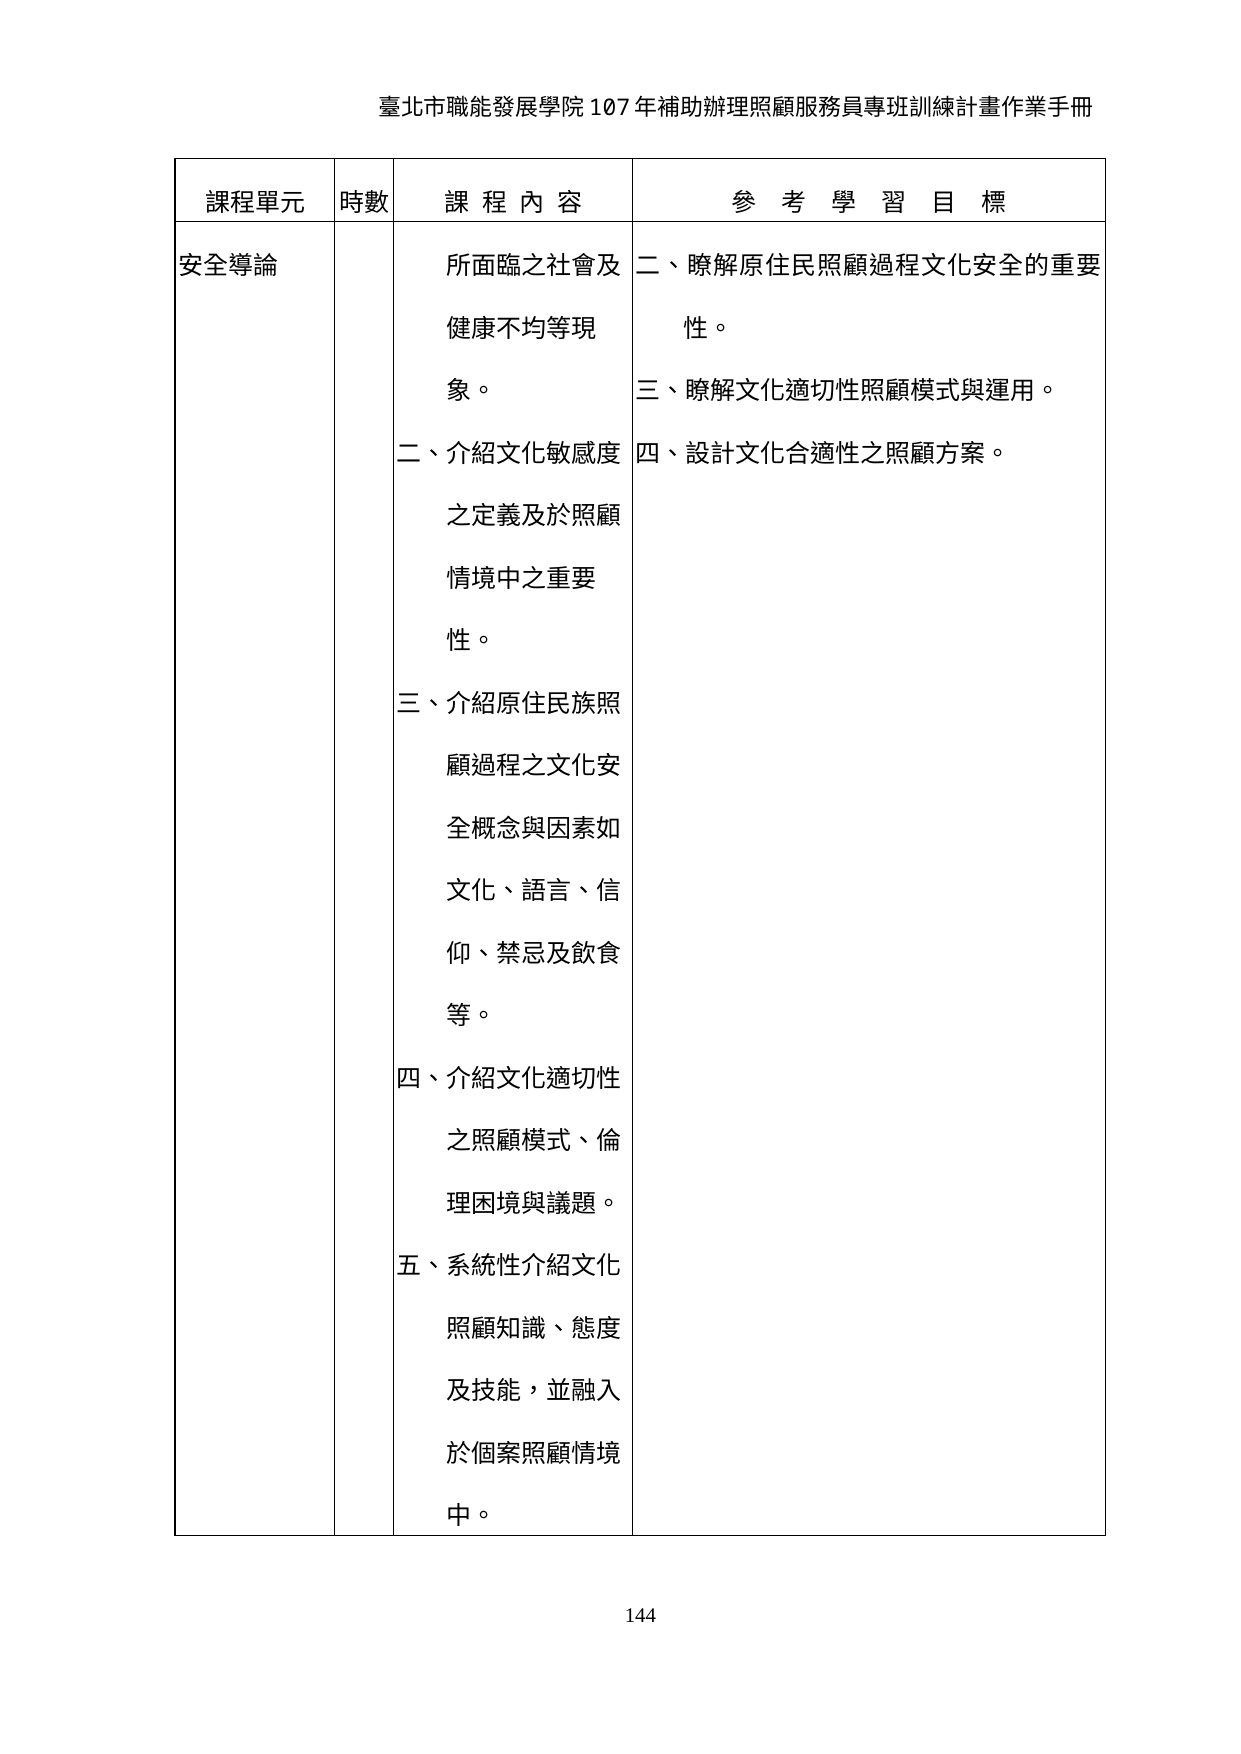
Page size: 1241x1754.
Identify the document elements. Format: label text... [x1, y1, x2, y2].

table_header 時數 [335, 159, 393, 221]
table_cell 所面臨之社會及健康不均等現象。 二、介紹文化敏感度之定義及於照顧情境中之重要性。 三、介紹原住民族照顧過程之文化安全概念與因素如文化、語言、信仰、禁忌及飲食等。 四、介紹文化適切性之照顧模式、倫理困境與議題。 五、系統性介紹文化照顧知識、態度及技能，並融入於個案照顧情境中。 [394, 222, 632, 1534]
table_cell [335, 222, 393, 1534]
table_cell 安全導論 [176, 222, 334, 1534]
table_header 課程單元 [176, 159, 334, 221]
table_header 課 程 內 容 [394, 159, 632, 221]
table_header 參 考 學 習 目 標 [633, 159, 1105, 221]
table_cell 二、瞭解原住民照顧過程文化安全的重要性。 三、瞭解文化適切性照顧模式與運用。 四、設計文化合適性之照顧方案。 [633, 222, 1105, 1534]
